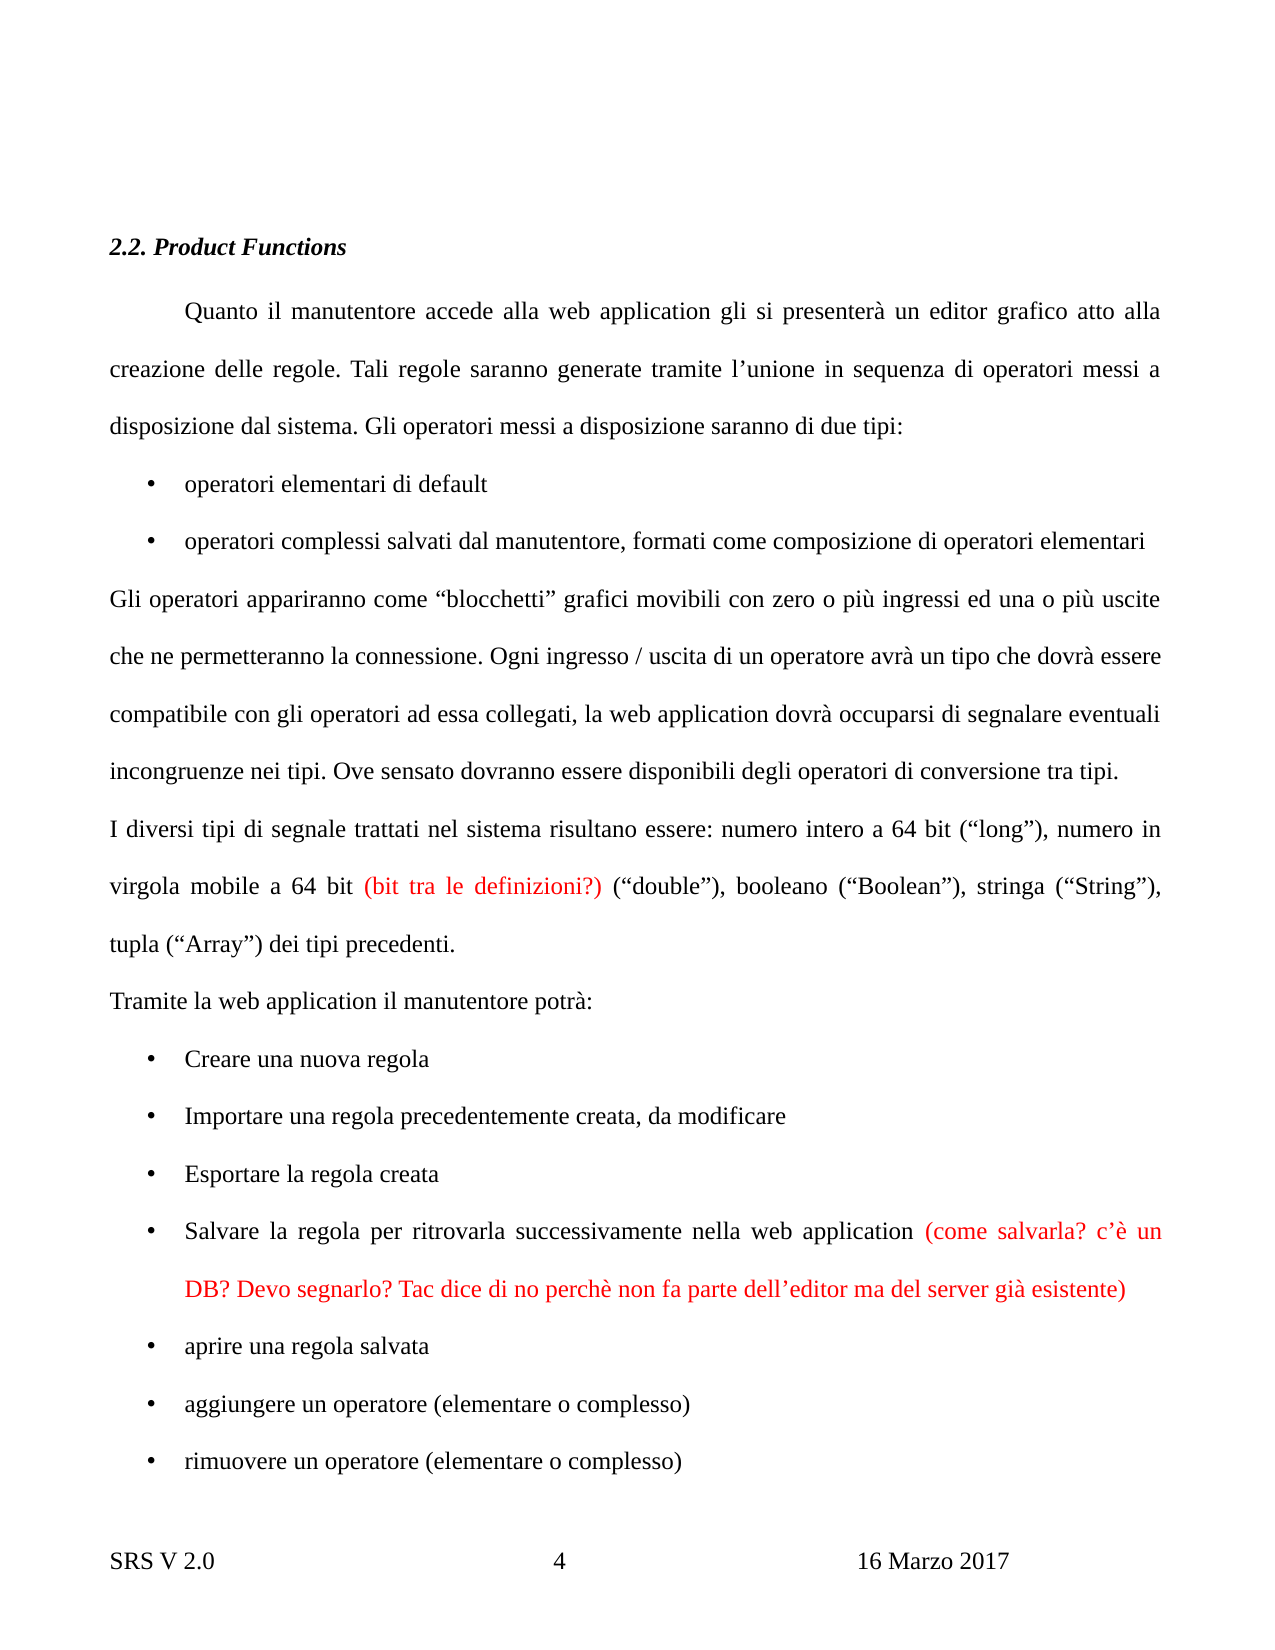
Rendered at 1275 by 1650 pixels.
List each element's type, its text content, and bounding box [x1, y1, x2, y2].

list Importare una regola precedentemente creata, da modificare [147, 1101, 1162, 1130]
list Esportare la regola creata [147, 1159, 1162, 1187]
text I diversi tipi di segnale trattati nel sistema risultano essere: numero intero a 64 bit (“long”), numero in virgola mobile a 64 bit (bit tra le definizioni?) (“double”), booleano (“Boolean”), stringa (“String”), tupla (“Array”) dei tipi precedenti. [109, 814, 1162, 957]
subtitle 2.2. Product Functions [109, 232, 1162, 261]
list operatori complessi salvati dal manutentore, formati come composizione di operatori elementari [147, 526, 1162, 555]
list Creare una nuova regola [147, 1044, 1162, 1072]
text Quanto il manutentore accede alla web application gli si presenterà un editor grafico atto alla creazione delle regole. Tali regole saranno generate tramite l’unione in sequenza di operatori messi a disposizione dal sistema. Gli operatori messi a disposizione saranno di due tipi: [109, 296, 1162, 440]
text Gli operatori appariranno come “blocchetti” grafici movibili con zero o più ingressi ed una o più uscite che ne permetteranno la connessione. Ogni ingresso / uscita di un operatore avrà un tipo che dovrà essere compatibile con gli operatori ad essa collegati, la web application dovrà occuparsi di segnalare eventuali incongruenze nei tipi. Ove sensato dovranno essere disponibili degli operatori di conversione tra tipi. [109, 584, 1162, 785]
list rimuovere un operatore (elementare o complesso) [147, 1446, 1162, 1475]
list operatori elementari di default [147, 469, 1162, 497]
text Tramite la web application il manutentore potrà: [109, 986, 1162, 1015]
list aprire una regola salvata [147, 1331, 1162, 1360]
list Salvare la regola per ritrovarla successivamente nella web application (come salvarla? c’è un DB? Devo segnarlo? Tac dice di no perchè non fa parte dell’editor ma del server già esistente) [147, 1216, 1162, 1302]
list aggiungere un operatore (elementare o complesso) [147, 1389, 1162, 1417]
